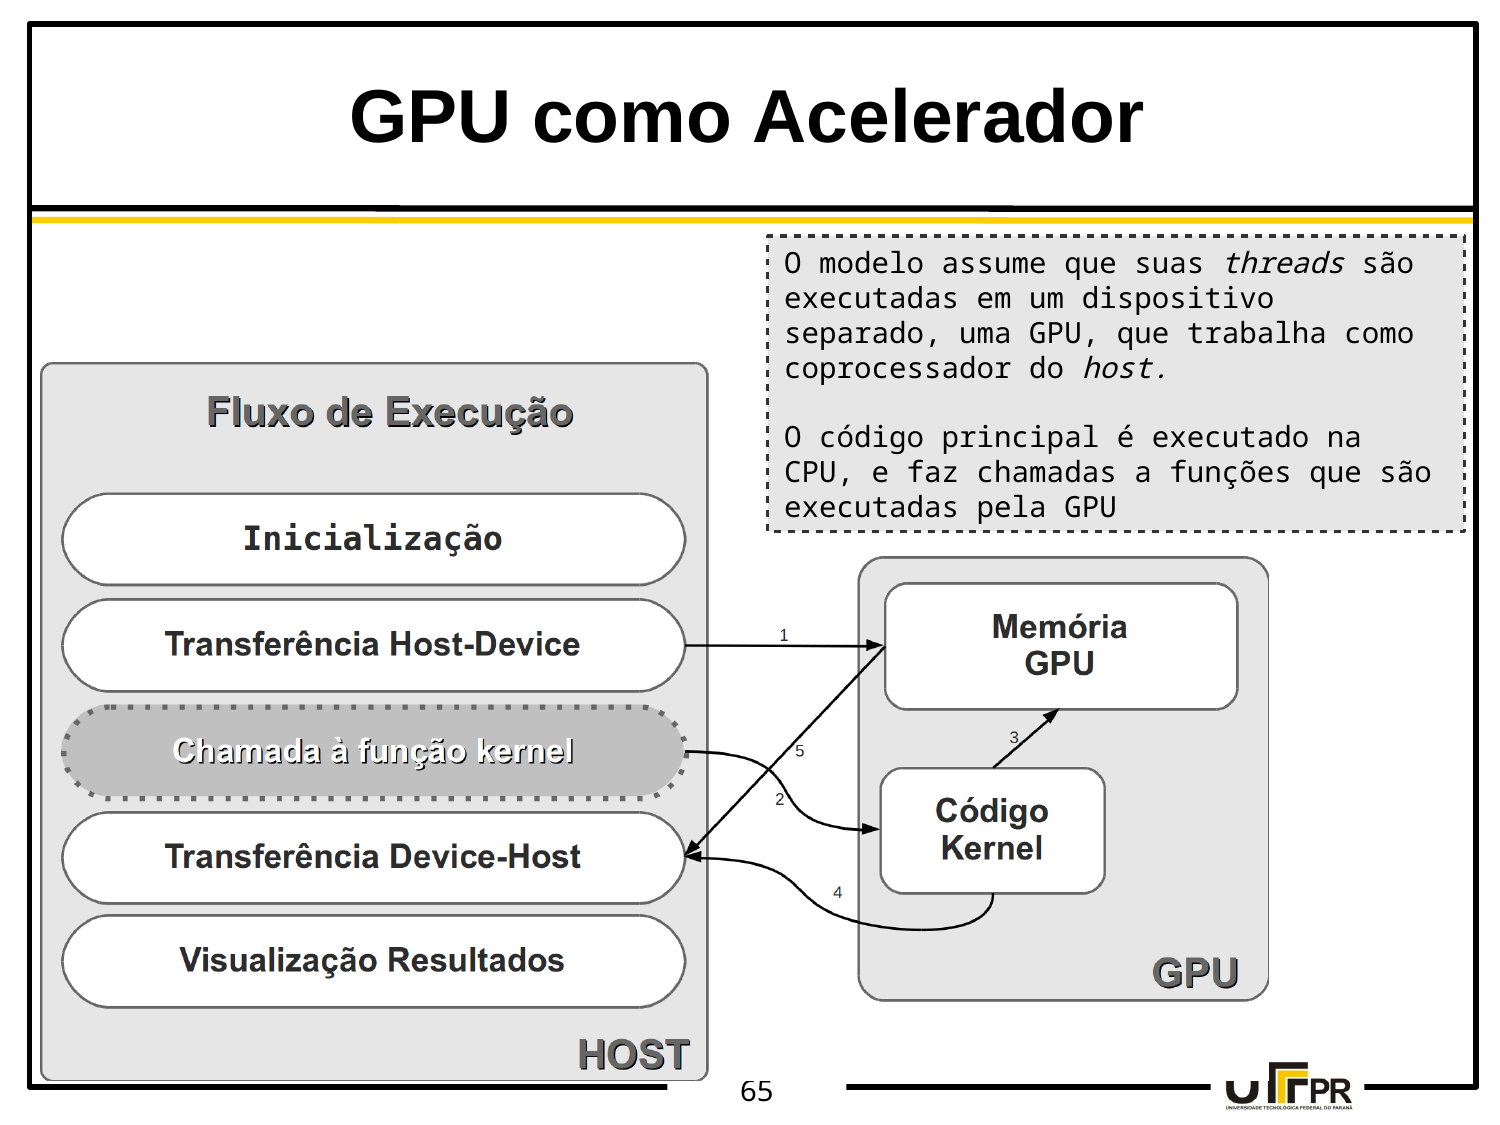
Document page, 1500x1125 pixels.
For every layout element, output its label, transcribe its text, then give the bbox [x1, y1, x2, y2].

text_box O modelo assume que suas threads são executadas em um dispositivo separado, uma GPU, que trabalha como coprocessador do host. O código principal é executado na CPU, e faz chamadas a funções que são executadas pela GPU [767, 236, 1465, 532]
title GPU como Acelerador [23, 43, 1471, 194]
picture [38, 360, 1353, 1110]
